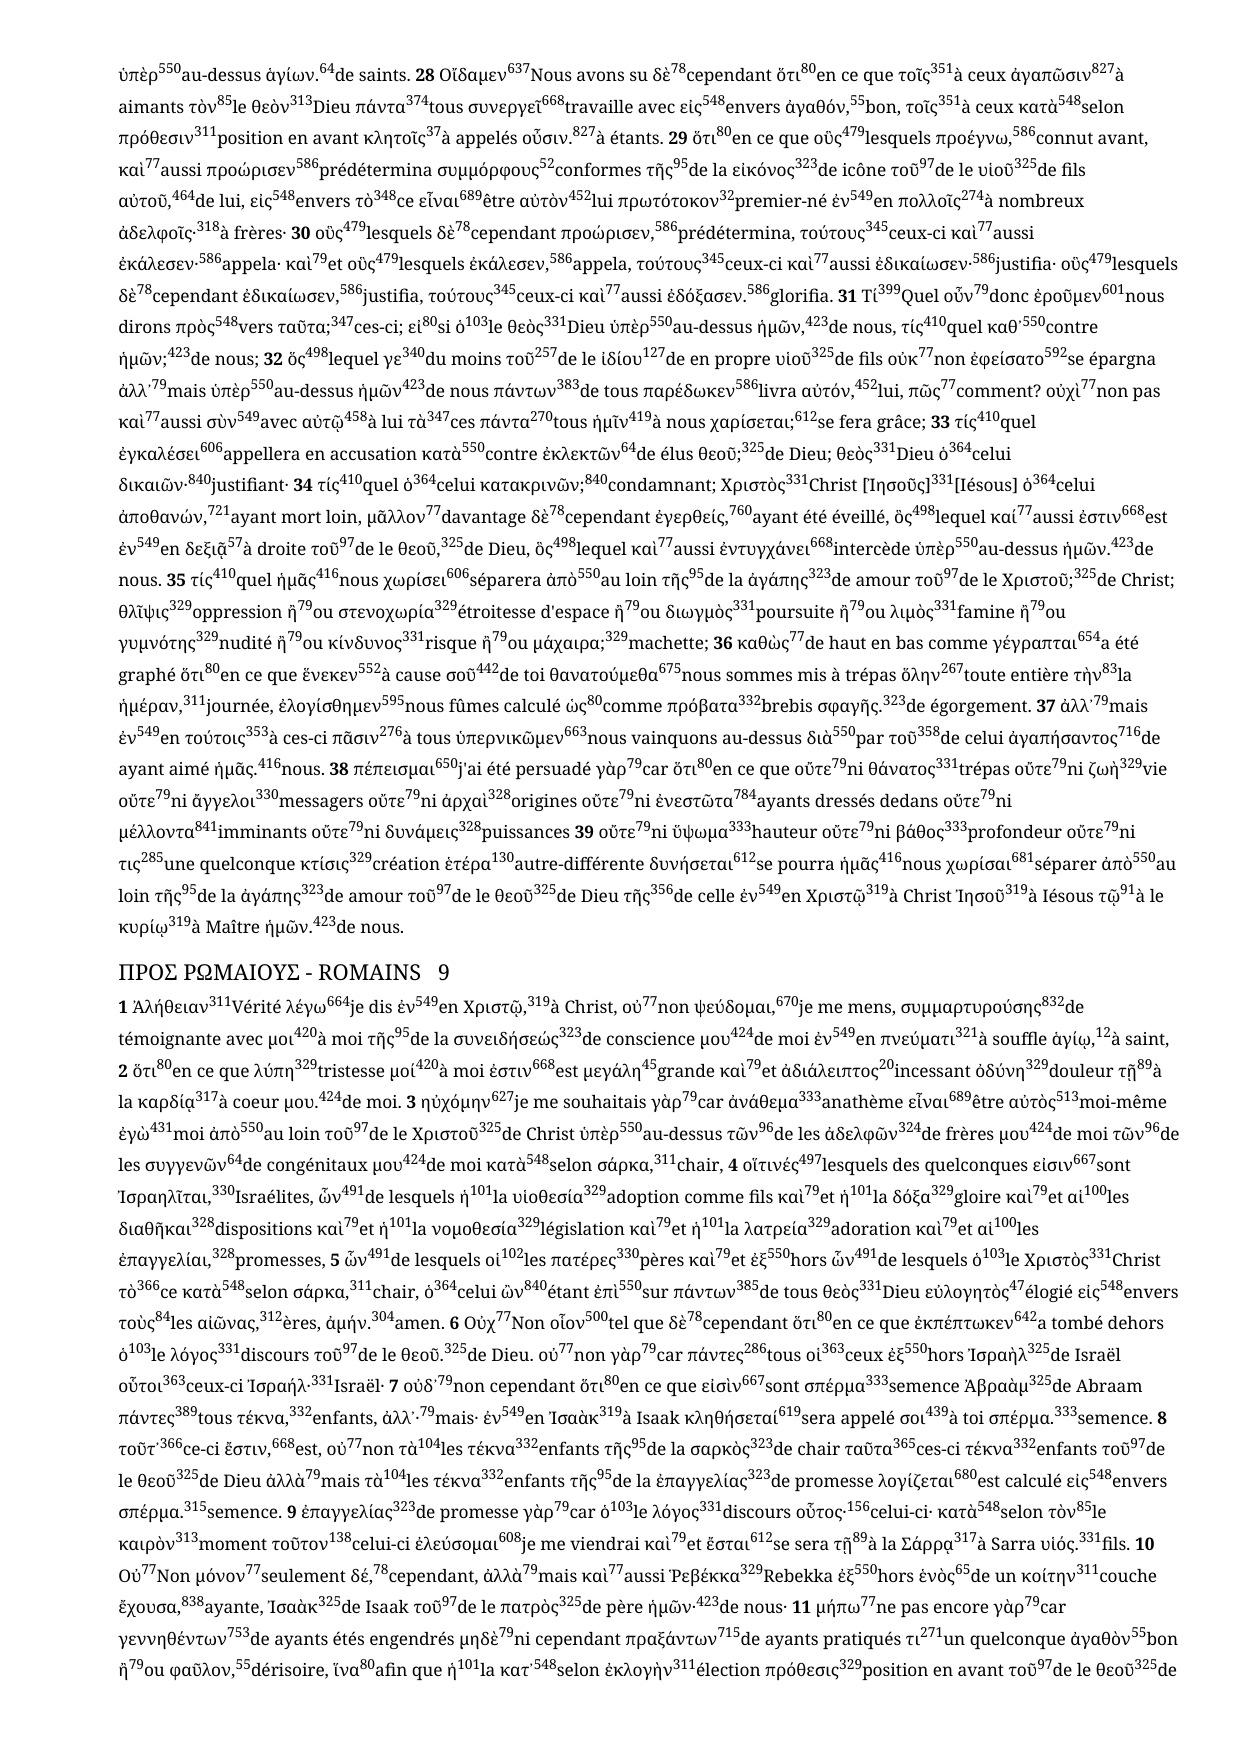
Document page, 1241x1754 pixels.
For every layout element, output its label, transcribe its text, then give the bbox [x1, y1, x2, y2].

text ΠΡΟΣ ΡΩΜΑΙΟΥΣ - ROMAINS 9 [118, 957, 1181, 987]
text 1 Οὐδὲν289Aucun ἄρα77par conséquent νῦν77maintenant κατάκριμα333objet de condamnation τοῖς351à ceux ἐν549en Χριστῷ319à Christ Ἰησοῦ.319à Iésous. 2 ὁ103le γὰρ79car νόμος331loi τοῦ99de le πνεύματος327de souffle τῆς95de la ζωῆς323de vie ἐν549en Χριστῷ319à Christ Ἰησοῦ319à Iésous ἠλευθέρωσέν586libéra σε437toi ἀπὸ550au loin τοῦ97de le νόμου325de loi τῆς95de la ἁμαρτίας323de faute καὶ79et τοῦ97de le θανάτου.325de trépas. 3 Τὸ87Le γὰρ79car ἀδύνατον55impuissant τοῦ97de le νόμου325de loi ἐν549en ᾧ488à lequel ἠσθένει625était infirme διὰ550par τῆς95de la σαρκός,323de chair, ὁ103le θεὸς331Dieu τὸν85le ἑαυτοῦ537de lui-même υἱὸν313fils πέμψας721ayant mandé ἐν549en ὁμοιώματι321à similitude σαρκὸς323de chair ἁμαρτίας323de faute καὶ79et περὶ550autour ἁμαρτίας323de faute κατέκρινεν586condamna τὴν83la ἁμαρτίαν311faute ἐν549en τῇ89à la σαρκί,317à chair, 4 ἵνα80afin que τὸ105le δικαίωμα333acte de justification τοῦ97de le νόμου325de loi πληρωθῇ911que soit fait plénitude ἐν549en ἡμῖν419à nous τοῖς351à ceux μὴ79ne pas κατὰ548selon σάρκα311chair περιπατοῦσιν827à piétinants autour ἀλλὰ79mais κατὰ548selon πνεῦμα.315souffle. 5 οἱ363ceux γὰρ79car κατὰ548selon σάρκα311chair ὄντες839étants τὰ347ces τῆς95de la σαρκὸς323de chair φρονοῦσιν,667pensent, οἱ363ceux δὲ78cependant κατὰ548selon πνεῦμα315souffle τὰ347ces τοῦ99de le πνεύματος.327de souffle. 6 τὸ105le γὰρ79car φρόνημα333pensée τῆς95de la σαρκὸς323de chair θάνατος,331trépas, τὸ105le δὲ78cependant φρόνημα333pensée τοῦ99de le πνεύματος327de souffle ζωὴ329vie καὶ79et εἰρήνη·329paix· 7 διότι80parce que τὸ105le φρόνημα333pensée τῆς95de la σαρκὸς323de chair ἔχθρα329haine εἰς548envers θεόν,313Dieu, τῷ91à le γὰρ79car νόμῳ319à loi τοῦ97de le θεοῦ325de Dieu οὐχ77non ὑποτάσσεται,680est subordonné, οὐδὲ77non cependant γὰρ79car δύναται·674se peut· 8 οἱ363ceux δὲ78cependant ἐν549en σαρκὶ317à chair ὄντες839étants θεῷ319à Dieu ἀρέσαι681plaire οὐ77non δύνανται.673se peuvent. 9 Ὑμεῖς447Vous δὲ78cependant οὐκ77non ἐστὲ665vous êtes ἐν549en σαρκὶ317à chair ἀλλ᾽79mais ἐν549en πνεύματι,321à souffle, εἴπερ80si certes πνεῦμα333souffle θεοῦ325de Dieu οἰκεῖ668habite maison ἐν549en ὑμῖν.438à vous. εἰ80si δέ78cependant τις390un quelconque πνεῦμα315souffle Χριστοῦ325de Christ οὐκ77non ἔχει,668a, οὗτος364celui-ci οὐκ77non ἔστιν668est αὐτοῦ.464de lui. 10 εἰ80si δὲ78cependant Χριστὸς331Christ ἐν549en ὑμῖν,438à vous, τὸ105le μὲν79certes σῶμα333corps νεκρὸν49mort διὰ548par le fait de ἁμαρτίαν311faute τὸ105le δὲ78cependant πνεῦμα333souffle ζωὴ329vie διὰ548par le fait de δικαιοσύνην.311justice. 11 εἰ80si δὲ78cependant τὸ105le πνεῦμα333souffle τοῦ358de celui ἐγείραντος716de ayant éveillé τὸν85le Ἰησοῦν313Iésous ἐκ550hors νεκρῶν64de morts οἰκεῖ668habite maison ἐν549en ὑμῖν,438à vous, ὁ364celui ἐγείρας721ayant éveillé ἐκ550hors νεκρῶν64de morts Χριστὸν313Christ Ἰησοῦν313Iésous ζῳοποιήσει606fera être vivant καὶ77aussi τὰ86les θνητὰ5mortels σώματα314corps ὑμῶν441de vous διὰ550par τοῦ99de le ἐνοικοῦντος836de enhabitant maison αὐτοῦ464de lui πνεύματος327de souffle ἐν549en ὑμῖν.438à vous. 12 Ἄρα77Par conséquent οὖν,79donc, ἀδελφοί,336frères, ὀφειλέται330débiteurs ἐσμὲν663nous sommes οὐ77non τῇ89à la σαρκὶ317à chair τοῦ360de ce κατὰ548selon σάρκα311chair ζῆν,689vivre, 13 εἰ80si γὰρ79car κατὰ548selon σάρκα311chair ζῆτε,665vous vivez, μέλλετε665vous imminez ἀποθνῄσκειν·689mourir loin· εἰ80si δὲ78cependant πνεύματι321à souffle τὰς82les πράξεις310pratiques τοῦ99de le σώματος327de corps θανατοῦτε,665vous mettez à trépas, ζήσεσθε.609vous vous vivrez. 14 ὅσοι497autant lesquels γὰρ79car πνεύματι321à souffle θεοῦ325de Dieu ἄγονται,679sont conduits, οὗτοι363ceux-ci υἱοὶ330fils θεοῦ325de Dieu εἰσιν.667sont. 15 οὐ77non γὰρ79car ἐλάβετε583vous prîtes πνεῦμα315souffle δουλείας323de esclavage πάλιν77de nouveau εἰς548envers φόβον313effroi ἀλλ᾽79mais ἐλάβετε583vous prîtes πνεῦμα315souffle υἱοθεσίας323de adoption comme fils ἐν549en ᾧ488à lequel κράζομεν·663nous croassons· αββα304Abba ὁ109le πατήρ.337père. 16 αὐτὸ543lui-même τὸ105le πνεῦμα333souffle συμμαρτυρεῖ668témoigne avec τῷ93à le πνεύματι321à souffle ἡμῶν423de nous ὅτι80en ce que ἐσμὲν663nous sommes τέκνα332enfants θεοῦ.325de Dieu. 17 εἰ80si δὲ78cependant τέκνα,332enfants, καὶ77aussi κληρονόμοι·330héritiers· κληρονόμοι330héritiers μὲν79certes θεοῦ,325de Dieu, συγκληρονόμοι70cohéritiers δὲ78cependant Χριστοῦ,325de Christ, εἴπερ80si certes συμπάσχομεν663nous souffrons avec ἵνα80afin que καὶ77aussi συνδοξασθῶμεν.906que nous soyons glorifié avec. 18 Λογίζομαι670Je me calcule γὰρ79car ὅτι80en ce que οὐκ77non ἄξια48dignes τὰ104les παθήματα332passions de souffrances τοῦ97de le νῦν77maintenant καιροῦ325de moment πρὸς548vers τὴν83la μέλλουσαν820imminante δόξαν311gloire ἀποκαλυφθῆναι683être découvert εἰς548envers ἡμᾶς.416nous. 19 ἡ101la γὰρ79car ἀποκαραδοκία329attente sérieuse τῆς95de la κτίσεως323de création τὴν83la ἀποκάλυψιν311découverte τῶν96de les υἱῶν324de fils τοῦ97de le θεοῦ325de Dieu ἀπεκδέχεται.674se attend longuement. 20 τῇ89à la γὰρ79car ματαιότητι317à vanité ἡ101la κτίσις329création ὑπετάγη,600fut subordonné, οὐχ77non ἑκοῦσα69volontiers ἀλλὰ79mais διὰ548par le fait de τὸν346celui ὑποτάξαντα,707ayant subordonné, ἐφ᾽549sur ἑλπίδι317à espérance 21 ὅτι80en ce que καὶ77aussi αὐτὴ540elle-même ἡ101la κτίσις329création ἐλευθερωθήσεται619sera libéré ἀπὸ550au loin τῆς95de la δουλείας323de esclavage τῆς95de la φθορᾶς323de corruption εἰς548envers τὴν83la ἐλευθερίαν311liberté τῆς95de la δόξης323de gloire τῶν98de les τέκνων326de enfants τοῦ97de le θεοῦ.325de Dieu. 22 οἴδαμεν637nous avons su γὰρ79car ὅτι80en ce que πᾶσα285toute ἡ101la κτίσις329création συστενάζει668soupire ensemble καὶ79et συνωδίνει668souffre ensemble les douleurs de l'enfantement ἄχρι552jusqu'à l'extrémité τοῦ358de celui νῦν·77maintenant· 23 οὐ77non μόνον77seulement δέ,78cependant, ἀλλὰ79mais καὶ77aussi αὐτοὶ512nous-mêmes τὴν83la ἀπαρχὴν311prémisse τοῦ99de le πνεύματος327de souffle ἔχοντες,839ayants, ἡμεῖς430nous καὶ77aussi αὐτοὶ512nous-mêmes ἐν549en ἑαυτοῖς508à nous-mêmes στενάζομεν663nous soupirons υἱοθεσίαν311adoption comme fils ἀπεκδεχόμενοι,866se attendants longuement, τὴν83la ἀπολύτρωσιν311rançon intégrale τοῦ99de le σώματος327de corps ἡμῶν.423de nous. 24 τῇ89à la γὰρ79car ἐλπίδι317à espérance ἐσώθημεν·595nous fûmes sauvé· ἐλπὶς329espérance δὲ78cependant βλεπομένη889étante regardée οὐκ77non ἔστιν668est ἐλπίς·329espérance· ὃ482lequel γὰρ79car βλέπει668regarde τίς390un quelconque ἐλπίζει;668espère; 25 εἰ80si δὲ78cependant ὃ482lequel οὐ77non βλέπομεν663nous regardons ἐλπίζομεν,663nous espérons, δι᾽550par ὑπομονῆς323de résistance ἀπεκδεχόμεθα.669nous nous attendons longuement. 26 Ὡσαύτως77De même δὲ78cependant καὶ77aussi τὸ105le πνεῦμα333souffle συναντιλαμβάνεται674se prend contre avec τῇ89à la ἀσθενείᾳ317à infirmité ἡμῶν·423de nous· τὸ87le γὰρ79car τί399quel προσευξώμεθα900que nous nous priions καθὸ77selon que δεῖ668attache de lien οὐκ77non οἴδαμεν,637nous avons su, ἀλλ᾽79mais αὐτὸ543lui-même τὸ105le πνεῦμα333souffle ὑπερεντυγχάνει668intercède au-dessus στεναγμοῖς318à soupirs ἀλαλήτοις·9à inexprimables· 27 ὁ364celui δὲ78cependant ἐραυνῶν840scrutant τὰς242les καρδίας310coeurs οἶδεν642a su τί412quel τὸ105le φρόνημα333pensée τοῦ99de le πνεύματος,327de souffle, ὅτι80en ce que κατὰ548selon θεὸν313Dieu ἐντυγχάνει668intercède ὑπὲρ550au-dessus ἁγίων.64de saints. 28 Οἴδαμεν637Nous avons su δὲ78cependant ὅτι80en ce que τοῖς351à ceux ἀγαπῶσιν827à aimants τὸν85le θεὸν313Dieu πάντα374tous συνεργεῖ668travaille avec εἰς548envers ἀγαθόν,55bon, τοῖς351à ceux κατὰ548selon πρόθεσιν311position en avant κλητοῖς37à appelés οὖσιν.827à étants. 29 ὅτι80en ce que οὓς479lesquels προέγνω,586connut avant, καὶ77aussi προώρισεν586prédétermina συμμόρφους52conformes τῆς95de la εἰκόνος323de icône τοῦ97de le υἱοῦ325de fils αὐτοῦ,464de lui, εἰς548envers τὸ348ce εἶναι689être αὐτὸν452lui πρωτότοκον32premier-né ἐν549en πολλοῖς274à nombreux ἀδελφοῖς·318à frères· 30 οὓς479lesquels δὲ78cependant προώρισεν,586prédétermina, τούτους345ceux-ci καὶ77aussi ἐκάλεσεν·586appela· καὶ79et οὓς479lesquels ἐκάλεσεν,586appela, τούτους345ceux-ci καὶ77aussi ἐδικαίωσεν·586justifia· οὓς479lesquels δὲ78cependant ἐδικαίωσεν,586justifia, τούτους345ceux-ci καὶ77aussi ἐδόξασεν.586glorifia. 31 Τί399Quel οὖν79donc ἐροῦμεν601nous dirons πρὸς548vers ταῦτα;347ces-ci; εἰ80si ὁ103le θεὸς331Dieu ὑπὲρ550au-dessus ἡμῶν,423de nous, τίς410quel καθ᾽550contre ἡμῶν;423de nous; 32 ὅς498lequel γε340du moins τοῦ257de le ἰδίου127de en propre υἱοῦ325de fils οὐκ77non ἐφείσατο592se épargna ἀλλ᾽79mais ὑπὲρ550au-dessus ἡμῶν423de nous πάντων383de tous παρέδωκεν586livra αὐτόν,452lui, πῶς77comment? οὐχὶ77non pas καὶ77aussi σὺν549avec αὐτῷ458à lui τὰ347ces πάντα270tous ἡμῖν419à nous χαρίσεται;612se fera grâce; 33 τίς410quel ἐγκαλέσει606appellera en accusation κατὰ550contre ἐκλεκτῶν64de élus θεοῦ;325de Dieu; θεὸς331Dieu ὁ364celui δικαιῶν·840justifiant· 34 τίς410quel ὁ364celui κατακρινῶν;840condamnant; Χριστὸς331Christ [Ἰησοῦς]331[Iésous] ὁ364celui ἀποθανών,721ayant mort loin, μᾶλλον77davantage δὲ78cependant ἐγερθείς,760ayant été éveillé, ὃς498lequel καί77aussi ἐστιν668est ἐν549en δεξιᾷ57à droite τοῦ97de le θεοῦ,325de Dieu, ὃς498lequel καὶ77aussi ἐντυγχάνει668intercède ὑπὲρ550au-dessus ἡμῶν.423de nous. 35 τίς410quel ἡμᾶς416nous χωρίσει606séparera ἀπὸ550au loin τῆς95de la ἀγάπης323de amour τοῦ97de le Χριστοῦ;325de Christ; θλῖψις329oppression ἢ79ou στενοχωρία329étroitesse d'espace ἢ79ou διωγμὸς331poursuite ἢ79ou λιμὸς331famine ἢ79ou γυμνότης329nudité ἢ79ou κίνδυνος331risque ἢ79ou μάχαιρα;329machette; 36 καθὼς77de haut en bas comme γέγραπται654a été graphé ὅτι80en ce que ἕνεκεν552à cause σοῦ442de toi θανατούμεθα675nous sommes mis à trépas ὅλην267toute entière τὴν83la ἡμέραν,311journée, ἐλογίσθημεν595nous fûmes calculé ὡς80comme πρόβατα332brebis σφαγῆς.323de égorgement. 37 ἀλλ᾽79mais ἐν549en τούτοις353à ces-ci πᾶσιν276à tous ὑπερνικῶμεν663nous vainquons au-dessus διὰ550par τοῦ358de celui ἀγαπήσαντος716de ayant aimé ἡμᾶς.416nous. 38 πέπεισμαι650j'ai été persuadé γὰρ79car ὅτι80en ce que οὔτε79ni θάνατος331trépas οὔτε79ni ζωὴ329vie οὔτε79ni ἄγγελοι330messagers οὔτε79ni ἀρχαὶ328origines οὔτε79ni ἐνεστῶτα784ayants dressés dedans οὔτε79ni μέλλοντα841imminants οὔτε79ni δυνάμεις328puissances 39 οὔτε79ni ὕψωμα333hauteur οὔτε79ni βάθος333profondeur οὔτε79ni τις285une quelconque κτίσις329création ἑτέρα130autre-différente δυνήσεται612se pourra ἡμᾶς416nous χωρίσαι681séparer ἀπὸ550au loin τῆς95de la ἀγάπης323de amour τοῦ97de le θεοῦ325de Dieu τῆς356de celle ἐν549en Χριστῷ319à Christ Ἰησοῦ319à Iésous τῷ91à le κυρίῳ319à Maître ἡμῶν.423de nous. [118, 59, 1181, 939]
text 1 Ἀλήθειαν311Vérité λέγω664je dis ἐν549en Χριστῷ,319à Christ, οὐ77non ψεύδομαι,670je me mens, συμμαρτυρούσης832de témoignante avec μοι420à moi τῆς95de la συνειδήσεώς323de conscience μου424de moi ἐν549en πνεύματι321à souffle ἁγίῳ,12à saint, 2 ὅτι80en ce que λύπη329tristesse μοί420à moi ἐστιν668est μεγάλη45grande καὶ79et ἀδιάλειπτος20incessant ὀδύνη329douleur τῇ89à la καρδίᾳ317à coeur μου.424de moi. 3 ηὐχόμην627je me souhaitais γὰρ79car ἀνάθεμα333anathème εἶναι689être αὐτὸς513moi-même ἐγὼ431moi ἀπὸ550au loin τοῦ97de le Χριστοῦ325de Christ ὑπὲρ550au-dessus τῶν96de les ἀδελφῶν324de frères μου424de moi τῶν96de les συγγενῶν64de congénitaux μου424de moi κατὰ548selon σάρκα,311chair, 4 οἵτινές497lesquels des quelconques εἰσιν667sont Ἰσραηλῖται,330Israélites, ὧν491de lesquels ἡ101la υἱοθεσία329adoption comme fils καὶ79et ἡ101la δόξα329gloire καὶ79et αἱ100les διαθῆκαι328dispositions καὶ79et ἡ101la νομοθεσία329législation καὶ79et ἡ101la λατρεία329adoration καὶ79et αἱ100les ἐπαγγελίαι,328promesses, 5 ὧν491de lesquels οἱ102les πατέρες330pères καὶ79et ἐξ550hors ὧν491de lesquels ὁ103le Χριστὸς331Christ τὸ366ce κατὰ548selon σάρκα,311chair, ὁ364celui ὢν840étant ἐπὶ550sur πάντων385de tous θεὸς331Dieu εὐλογητὸς47élogié εἰς548envers τοὺς84les αἰῶνας,312ères, ἀμήν.304amen. 6 Οὐχ77Non οἷον500tel que δὲ78cependant ὅτι80en ce que ἐκπέπτωκεν642a tombé dehors ὁ103le λόγος331discours τοῦ97de le θεοῦ.325de Dieu. οὐ77non γὰρ79car πάντες286tous οἱ363ceux ἐξ550hors Ἰσραὴλ325de Israël οὗτοι363ceux-ci Ἰσραήλ·331Israël· 7 οὐδ᾽79non cependant ὅτι80en ce que εἰσὶν667sont σπέρμα333semence Ἀβραὰμ325de Abraam πάντες389tous τέκνα,332enfants, ἀλλ᾽·79mais· ἐν549en Ἰσαὰκ319à Isaak κληθήσεταί619sera appelé σοι439à toi σπέρμα.333semence. 8 τοῦτ᾽366ce-ci ἔστιν,668est, οὐ77non τὰ104les τέκνα332enfants τῆς95de la σαρκὸς323de chair ταῦτα365ces-ci τέκνα332enfants τοῦ97de le θεοῦ325de Dieu ἀλλὰ79mais τὰ104les τέκνα332enfants τῆς95de la ἐπαγγελίας323de promesse λογίζεται680est calculé εἰς548envers σπέρμα.315semence. 9 ἐπαγγελίας323de promesse γὰρ79car ὁ103le λόγος331discours οὗτος·156celui-ci· κατὰ548selon τὸν85le καιρὸν313moment τοῦτον138celui-ci ἐλεύσομαι608je me viendrai καὶ79et ἔσται612se sera τῇ89à la Σάρρᾳ317à Sarra υἱός.331fils. 10 Οὐ77Non μόνον77seulement δέ,78cependant, ἀλλὰ79mais καὶ77aussi Ῥεβέκκα329Rebekka ἐξ550hors ἑνὸς65de un κοίτην311couche ἔχουσα,838ayante, Ἰσαὰκ325de Isaak τοῦ97de le πατρὸς325de père ἡμῶν·423de nous· 11 μήπω77ne pas encore γὰρ79car γεννηθέντων753de ayants étés engendrés μηδὲ79ni cependant πραξάντων715de ayants pratiqués τι271un quelconque ἀγαθὸν55bon ἢ79ou φαῦλον,55dérisoire, ἵνα80afin que ἡ101la κατ᾽548selon ἐκλογὴν311élection πρόθεσις329position en avant τοῦ97de le θεοῦ325de Dieu μένῃ,921que reste, 12 οὐκ77non ἐξ550hors ἔργων326de travaux ἀλλ᾽79mais ἐκ550hors τοῦ358de celui καλοῦντος,834de appelant, ἐρρέθη600fut dit αὐτῇ456à elle ὅτι80en ce que ὁ103le μείζων71plus grand δουλεύσει606sera esclave τῷ91à le ἐλάσσονι,59à moindre, 13 καθὼς77de haut en bas comme γέγραπται·654a été graphé· τὸν85le Ἰακὼβ313Iakob ἠγάπησα,582j'aimai, τὸν85le δὲ78cependant Ἠσαῦ313Esaü ἐμίσησα.582je haïs. 14 Τί399Quel οὖν79donc ἐροῦμεν;601nous dirons; μὴ340ne pas ἀδικία329injustice παρὰ549à côté τῷ91à le θεῷ;319à Dieu; μὴ77ne pas γένοιτο.696que se devienne. 15 τῷ91à le Μωϋσεῖ319à Môusês γὰρ79car λέγει·668dit· ἐλεήσω602je ferai miséricorde ὃν480lequel ἂν340le cas échéant ἐλεῶ917que je fasse miséricorde καὶ79et οἰκτειρήσω602je compassionnerai ὃν480lequel ἂν340le cas échéant οἰκτείρω.917que je compassionne. 16 ἄρα77par conséquent οὖν79donc οὐ77non τοῦ358de celui θέλοντος834de voulant οὐδὲ79non cependant τοῦ358de celui τρέχοντος834de courant ἀλλὰ79mais τοῦ358de celui ἐλεῶντος834de faisant miséricorde θεοῦ.325de Dieu. 17 λέγει668dit γὰρ79car ἡ101la γραφὴ329graphe τῷ91à le Φαραὼ319à Pharaon ὅτι80en ce que εἰς548envers αὐτὸ348même τοῦτο140ce-ci ἐξήγειρά582j'éveillai dehors σε437toi ὅπως80de telle manière que ἐνδείξωμαι901que je me montre dedans ἐν549en σοὶ439à toi τὴν83la δύναμίν311puissance μου424de moi καὶ79et ὅπως80de telle manière que διαγγελῇ911que soit annoncé à travers τὸ105le ὄνομά333nom μου424de moi ἐν549en πάσῃ273à toute τῇ89à la γῇ.317à terre. 18 ἄρα77par conséquent οὖν79donc ὃν480lequel θέλει668veut ἐλεεῖ,668fait miséricorde, ὃν480lequel δὲ78cependant θέλει668veut σκληρύνει.668durcit. 19 Ἐρεῖς604Tu diras μοι420à moi οὖν·79donc· τί399quel [οὖν]79[donc] ἔτι77encore μέμφεται;674se blâme; τῷ93à le γὰρ79car βουλήματι321à dessein αὐτοῦ464de lui τίς410quel ἀνθέστηκεν;642a dressé contre; 20 ὦ304O ἄνθρωπε,337être humain, μενοῦνγε340certes donc au moins σὺ448toi τίς410quel εἶ666tu es ὁ364celui ἀνταποκρινόμενος867se répondant contre τῷ91à le θεῷ;319à Dieu; μὴ340ne pas ἐρεῖ606dira τὸ105le πλάσμα333ouvrage façonné τῷ352à celui πλάσαντι·713à ayant façonné· τί399quel με417moi ἐποίησας584tu fis οὕτως;77ainsi; 21 ἢ79ou οὐκ340non ἔχει668a ἐξουσίαν311autorité ὁ103le κεραμεὺς331potier τοῦ97de le πηλοῦ325de boue ἐκ550hors τοῦ99de le αὐτοῦ152de même φυράματος327de pâte ποιῆσαι681faire ὃ375lequel μὲν79certes εἰς548envers τιμὴν311valeur σκεῦος315ustensile ὃ375lequel δὲ78cependant εἰς548envers ἀτιμίαν;311dévalorisation; 22 εἰ80si δὲ78cependant θέλων840voulant ὁ103le θεὸς331Dieu ἐνδείξασθαι682se montrer dedans τὴν243la ὀργὴν311colère καὶ79et γνωρίσαι681faire connaître τὸ87le δυνατὸν55puissant αὐτοῦ464de lui ἤνεγκεν586porta ἐν549en πολλῇ273à nombreuse μακροθυμίᾳ317à distance de fureur σκεύη314ustensiles ὀργῆς323de colère κατηρτισμένα797ayants étés ajustés complètement εἰς548envers ἀπώλειαν,311perte complète, 23 καὶ79et ἵνα80afin que γνωρίσῃ899que fasse connaître τὸν85le πλοῦτον313richesse τῆς95de la δόξης323de gloire αὐτοῦ464de lui ἐπὶ548sur σκεύη314ustensiles ἐλέους327de miséricorde ἃ481lesquels προητοίμασεν586prépara d'avance εἰς548envers δόξαν;311gloire; 24 Οὓς479Lesquels καὶ77aussi ἐκάλεσεν586appela ἡμᾶς416nous οὐ77non μόνον77seulement ἐξ550hors Ἰουδαίων64de Ioudaiens ἀλλὰ79mais καὶ77aussi ἐξ550hors ἐθνῶν,326de ethnies, 25 ὡς80comme καὶ77aussi ἐν549en τῷ91à le Ὡσηὲ319à Osée λέγει·668dit· καλέσω602j'appellerai τὸν85le οὐ77non λαόν313peuple μου424de moi λαόν313peuple μου424de moi καὶ79et τὴν344celle οὐκ77non ἠγαπημένην794ayante étée aimée ἠγαπημένην·794ayante étée aimée· 26 καὶ79et ἔσται612se sera ἐν549en τῷ91à le τόπῳ319à lieu οὗ77où ἐρρέθη600fut dit αὐτοῖς·457à eux· οὐ77non λαός331peuple μου424de moi ὑμεῖς,447vous, ἐκεῖ77là κληθήσονται618seront appelé υἱοὶ330fils θεοῦ325de Dieu ζῶντος.834de vivant. 27 Ἠσαΐας331Ésaïa δὲ78cependant κράζει668croasse ὑπὲρ550au-dessus τοῦ97de le Ἰσραήλ·325de Israël· ἐὰν80si le cas échéant ᾖ921que soit ὁ103le ἀριθμὸς331nombre τῶν96de les υἱῶν324de fils Ἰσραὴλ325de Israël ὡς80comme ἡ101la ἄμμος329sable τῆς95de la θαλάσσης,323de mer, τὸ105le ὑπόλειμμα333reste au dessous σωθήσεται·619sera sauvé· 28 λόγον313discours γὰρ79car συντελῶν840achevant ensemble καὶ79et συντέμνων840scissionnant ensemble ποιήσει606fera κύριος331Maître ἐπὶ550sur τῆς95de la γῆς.323de terre. 29 καὶ79et καθὼς77de haut en bas comme προείρηκεν642a prédit Ἠσαΐας·331Ésaïa· εἰ551si μὴ77ne pas κύριος331Maître σαβαὼθ324de Sabaoth ἐγκατέλιπεν586délaissa en contrebas ἡμῖν419à nous σπέρμα,315semence, ὡς80comme Σόδομα332Sodomas ἂν340le cas échéant ἐγενήθημεν595nous fûmes devenu καὶ79et ὡς80comme Γόμορρα328Gomorras ἂν340le cas échéant ὡμοιώθημεν.595nous fûmes rendu semblable. 30 Τί399Quel οὖν79donc ἐροῦμεν;601nous dirons; ὅτι80en ce que ἔθνη332ethnies τὰ365ces μὴ77ne pas διώκοντα841poursuivants δικαιοσύνην311justice κατέλαβεν586prit de haut en bas δικαιοσύνην,311justice, δικαιοσύνην311justice δὲ78cependant τὴν344celle ἐκ550hors πίστεως,323de croyance, 31 Ἰσραὴλ331Israël δὲ78cependant διώκων840poursuivant νόμον313loi δικαιοσύνης323de justice εἰς548envers νόμον313loi οὐκ77non ἔφθασεν.586devança. 32 διὰ548par le fait de τί;399quel; ὅτι80en ce que οὐκ77non ἐκ550hors πίστεως323de croyance ἀλλ᾽79mais ὡς80comme ἐξ550hors ἔργων·326de travaux· προσέκοψαν585achoppèrent τῷ91à le λίθῳ319à pierre τοῦ99de le προσκόμματος,327de achoppement, 33 καθὼς77de haut en bas comme γέγραπται·654a été graphé· ἰδοὺ306voici τίθημι664je pose ἐν549en Σιὼν317à Sion λίθον313pierre προσκόμματος327de achoppement καὶ79et πέτραν311roche σκανδάλου,327de scandale, καὶ79et ὁ364celui πιστεύων840croyant ἐπ᾽549sur αὐτῷ458à lui οὐ77non καταισχυνθήσεται.619sera couvert de honte. [118, 992, 1181, 1682]
